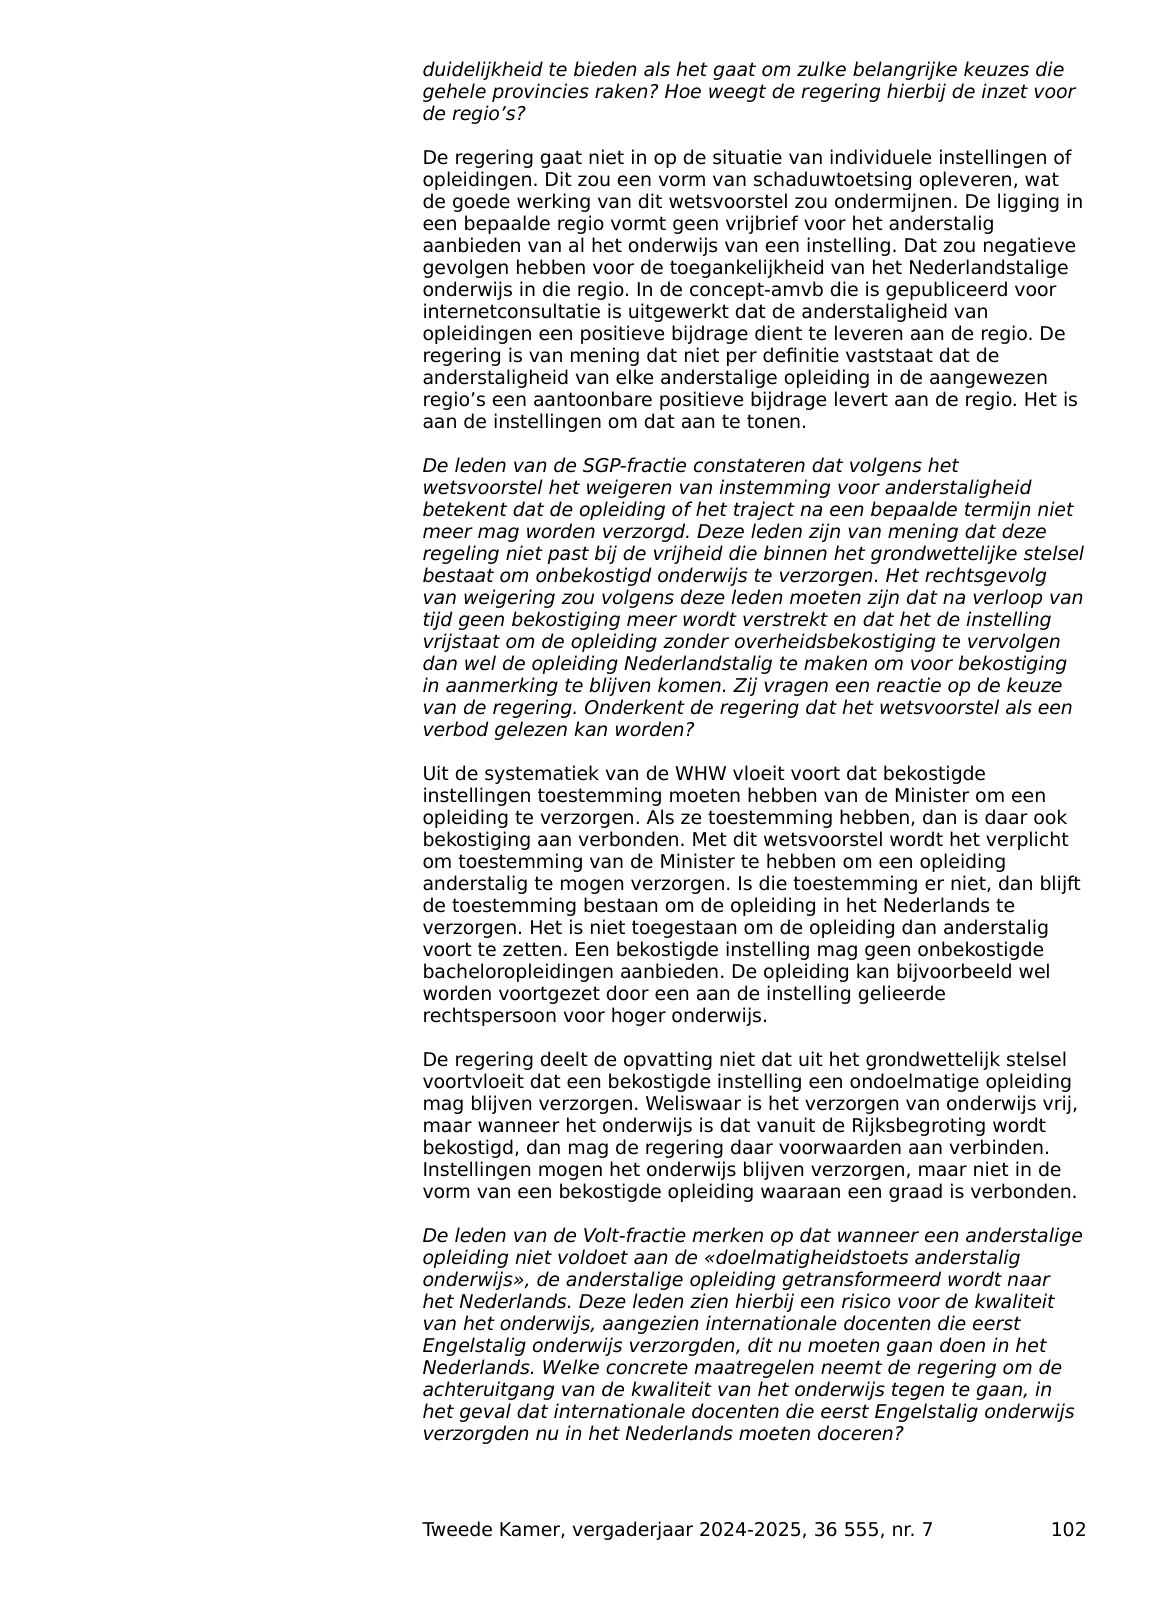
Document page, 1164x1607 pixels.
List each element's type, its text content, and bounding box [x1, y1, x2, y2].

text De leden van de SGP-fractie constateren dat volgens het wetsvoorstel het weigeren van instemming voor anderstaligheid betekent dat de opleiding of het traject na een bepaalde termijn niet meer mag worden verzorgd. Deze leden zijn van mening dat deze regeling niet past bij de vrijheid die binnen het grondwettelijke stelsel bestaat om onbekostigd onderwijs te verzorgen. Het rechtsgevolg van weigering zou volgens deze leden moeten zijn dat na verloop van tijd geen bekostiging meer wordt verstrekt en dat het de instelling vrijstaat om de opleiding zonder overheidsbekostiging te vervolgen dan wel de opleiding Nederlandstalig te maken om voor bekostiging in aanmerking te blijven komen. Zij vragen een reactie op de keuze van de regering. Onderkent de regering dat het wetsvoorstel als een verbod gelezen kan worden? [422, 455, 1087, 741]
text De regering gaat niet in op de situatie van individuele instellingen of opleidingen. Dit zou een vorm van schaduwtoetsing opleveren, wat de goede werking van dit wetsvoorstel zou ondermijnen. De ligging in een bepaalde regio vormt geen vrijbrief voor het anderstalig aanbieden van al het onderwijs van een instelling. Dat zou negatieve gevolgen hebben voor de toegankelijkheid van het Nederlandstalige onderwijs in die regio. In de concept-amvb die is gepubliceerd voor internetconsultatie is uitgewerkt dat de anderstaligheid van opleidingen een positieve bijdrage dient te leveren aan de regio. De regering is van mening dat niet per definitie vaststaat dat de anderstaligheid van elke anderstalige opleiding in de aangewezen regio’s een aantoonbare positieve bijdrage levert aan de regio. Het is aan de instellingen om dat aan te tonen. [422, 147, 1087, 433]
text De regering deelt de opvatting niet dat uit het grondwettelijk stelsel voortvloeit dat een bekostigde instelling een ondoelmatige opleiding mag blijven verzorgen. Weliswaar is het verzorgen van onderwijs vrij, maar wanneer het onderwijs is dat vanuit de Rijksbegroting wordt bekostigd, dan mag de regering daar voorwaarden aan verbinden. Instellingen mogen het onderwijs blijven verzorgen, maar niet in de vorm van een bekostigde opleiding waaraan een graad is verbonden. [422, 1049, 1087, 1203]
text duidelijkheid te bieden als het gaat om zulke belangrijke keuzes die gehele provincies raken? Hoe weegt de regering hierbij de inzet voor de regio’s? [422, 59, 1087, 125]
text Uit de systematiek van de WHW vloeit voort dat bekostigde instellingen toestemming moeten hebben van de Minister om een opleiding te verzorgen. Als ze toestemming hebben, dan is daar ook bekostiging aan verbonden. Met dit wetsvoorstel wordt het verplicht om toestemming van de Minister te hebben om een opleiding anderstalig te mogen verzorgen. Is die toestemming er niet, dan blijft de toestemming bestaan om de opleiding in het Nederlands te verzorgen. Het is niet toegestaan om de opleiding dan anderstalig voort te zetten. Een bekostigde instelling mag geen onbekostigde bacheloropleidingen aanbieden. De opleiding kan bijvoorbeeld wel worden voortgezet door een aan de instelling gelieerde rechtspersoon voor hoger onderwijs. [422, 763, 1087, 1027]
text De leden van de Volt-fractie merken op dat wanneer een anderstalige opleiding niet voldoet aan de «doelmatigheidstoets anderstalig onderwijs», de anderstalige opleiding getransformeerd wordt naar het Nederlands. Deze leden zien hierbij een risico voor de kwaliteit van het onderwijs, aangezien internationale docenten die eerst Engelstalig onderwijs verzorgden, dit nu moeten gaan doen in het Nederlands. Welke concrete maatregelen neemt de regering om de achteruitgang van de kwaliteit van het onderwijs tegen te gaan, in het geval dat internationale docenten die eerst Engelstalig onderwijs verzorgden nu in het Nederlands moeten doceren? [422, 1225, 1087, 1445]
